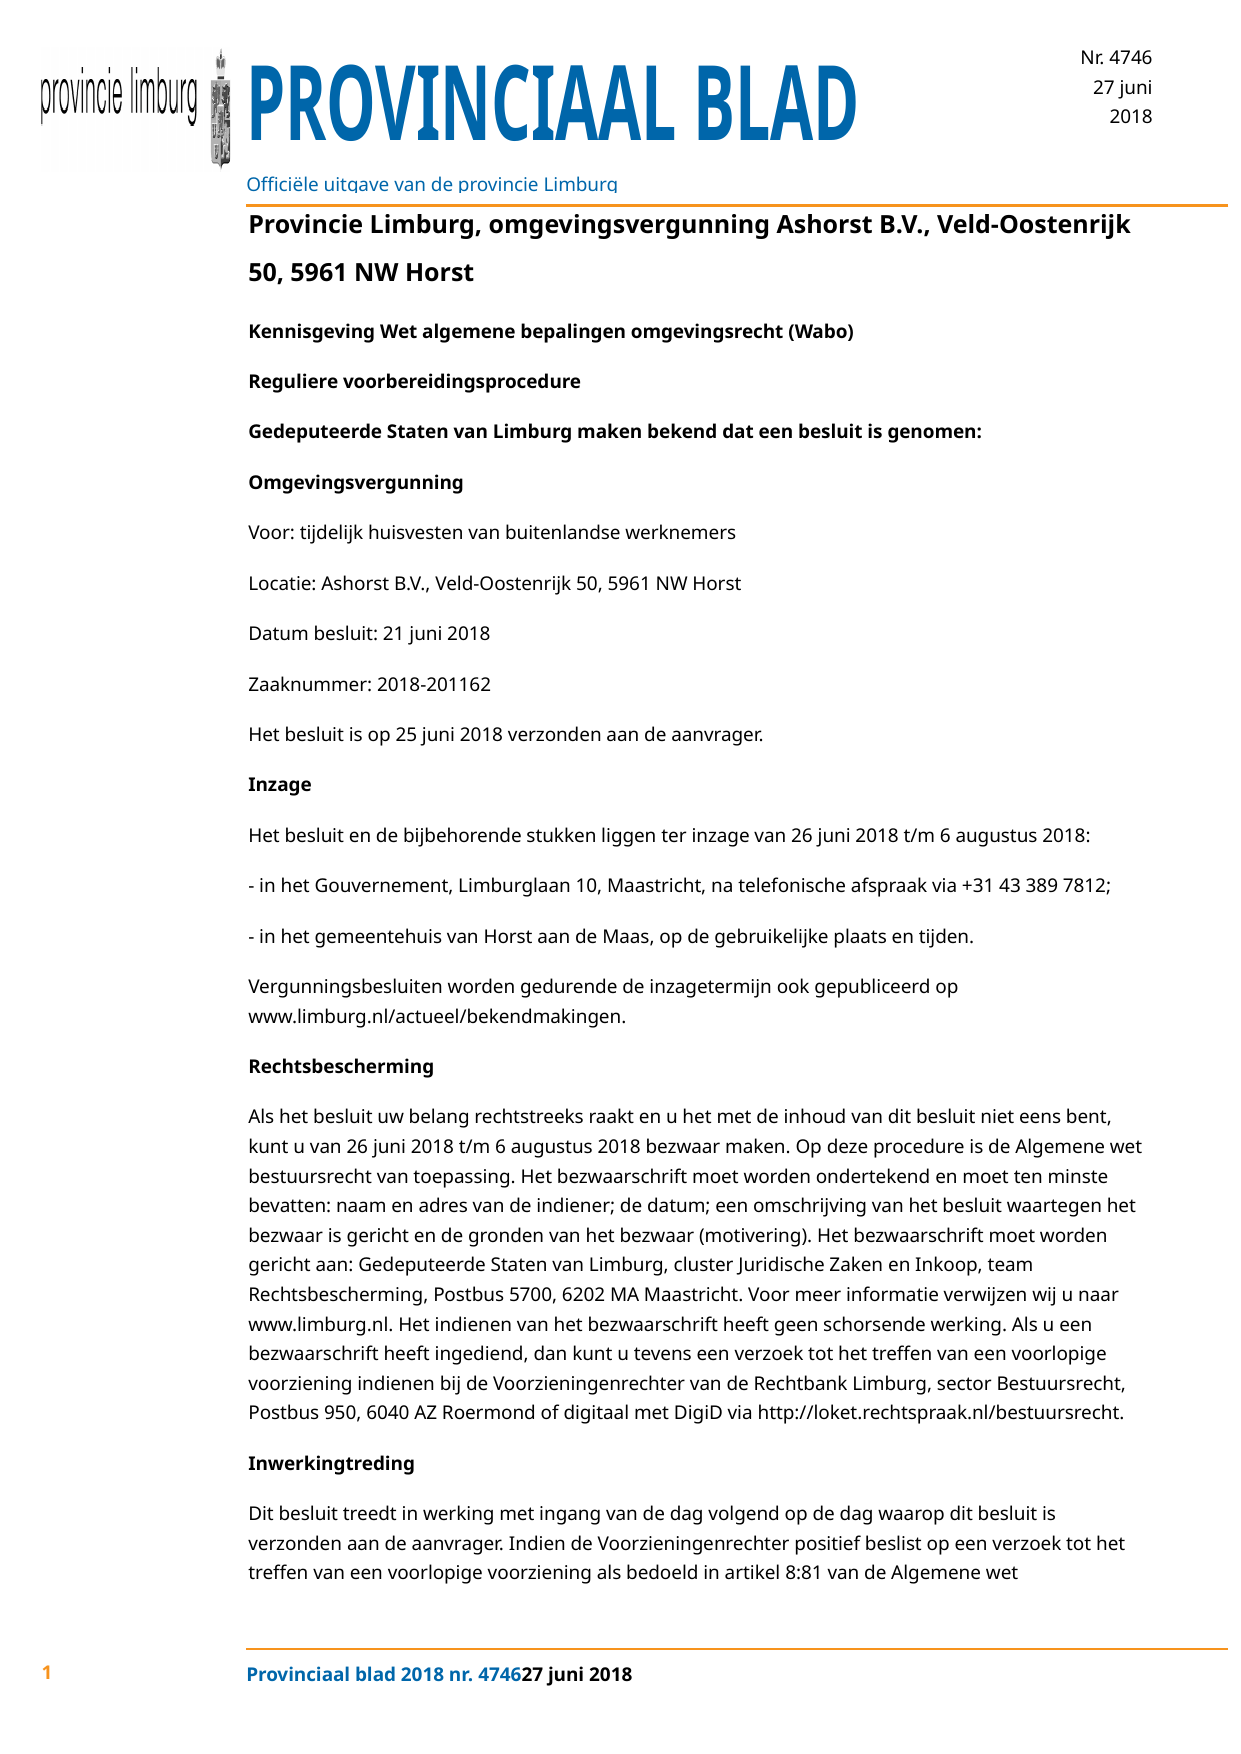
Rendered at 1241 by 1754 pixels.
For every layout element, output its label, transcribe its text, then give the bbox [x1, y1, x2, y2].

text - in het gemeentehuis van Horst aan de Maas, op de gebruikelijke plaats en tijden. [248, 923, 1152, 949]
text Inwerkingtreding [248, 1450, 1152, 1476]
text Gedeputeerde Staten van Limburg maken bekend dat een besluit is genomen: [248, 419, 1152, 444]
text Kennisgeving Wet algemene bepalingen omgevingsrecht (Wabo) [248, 318, 1152, 344]
text Locatie: Ashorst B.V., Veld-Oostenrijk 50, 5961 NW Horst [248, 570, 1152, 596]
text Reguliere voorbereidingsprocedure [248, 368, 1152, 394]
text Rechtsbescherming [248, 1053, 1152, 1079]
text Vergunningsbesluiten worden gedurende de inzagetermijn ook gepubliceerd op www.limburg.nl/actueel/bekendmakingen. [248, 973, 1152, 1029]
text Datum besluit: 21 juni 2018 [248, 620, 1152, 646]
text - in het Gouvernement, Limburglaan 10, Maastricht, na telefonische afspraak via +31 43 389 7812; [248, 872, 1152, 898]
text Inzage [248, 772, 1152, 797]
text Voor: tijdelijk huisvesten van buitenlandse werknemers [248, 519, 1152, 545]
picture [41, 47, 231, 172]
text Het besluit en de bijbehorende stukken liggen ter inzage van 26 juni 2018 t/m 6 augustus 2018: [248, 822, 1152, 848]
text Zaaknummer: 2018-201162 [248, 671, 1152, 697]
text Dit besluit treedt in werking met ingang van de dag volgend op de dag waarop dit besluit is verzonden aan de aanvrager. Indien de Voorzieningenrechter positief beslist op een verzoek tot het treffen van een voorlopige voorziening als bedoeld in artikel 8:81 van de Algemene wet [248, 1500, 1152, 1585]
text Het besluit is op 25 juni 2018 verzonden aan de aanvrager. [248, 721, 1152, 747]
text Als het besluit uw belang rechtstreeks raakt en u het met de inhoud van dit besluit niet eens bent, kunt u van 26 juni 2018 t/m 6 augustus 2018 bezwaar maken. Op deze procedure is de Algemene wet bestuursrecht van toepassing. Het bezwaarschrift moet worden ondertekend en moet ten minste bevatten: naam en adres van de indiener; de datum; een omschrijving van het besluit waartegen het bezwaar is gericht en de gronden van het bezwaar (motivering). Het bezwaarschrift moet worden gericht aan: Gedeputeerde Staten van Limburg, cluster Juridische Zaken en Inkoop, team Rechtsbescherming, Postbus 5700, 6202 MA Maastricht. Voor meer informatie verwijzen wij u naar www.limburg.nl. Het indienen van het bezwaarschrift heeft geen schorsende werking. Als u een bezwaarschrift heeft ingediend, dan kunt u tevens een verzoek tot het treffen van een voorlopige voorziening indienen bij de Voorzieningenrechter van de Rechtbank Limburg, sector Bestuursrecht, Postbus 950, 6040 AZ Roermond of digitaal met DigiD via http://loket.rechtspraak.nl/bestuursrecht. [248, 1104, 1152, 1425]
text Omgevingsvergunning [248, 469, 1152, 495]
text Provincie Limburg, omgevingsvergunning Ashorst B.V., Veld-Oostenrijk 50, 5961 NW Horst [248, 207, 1152, 288]
